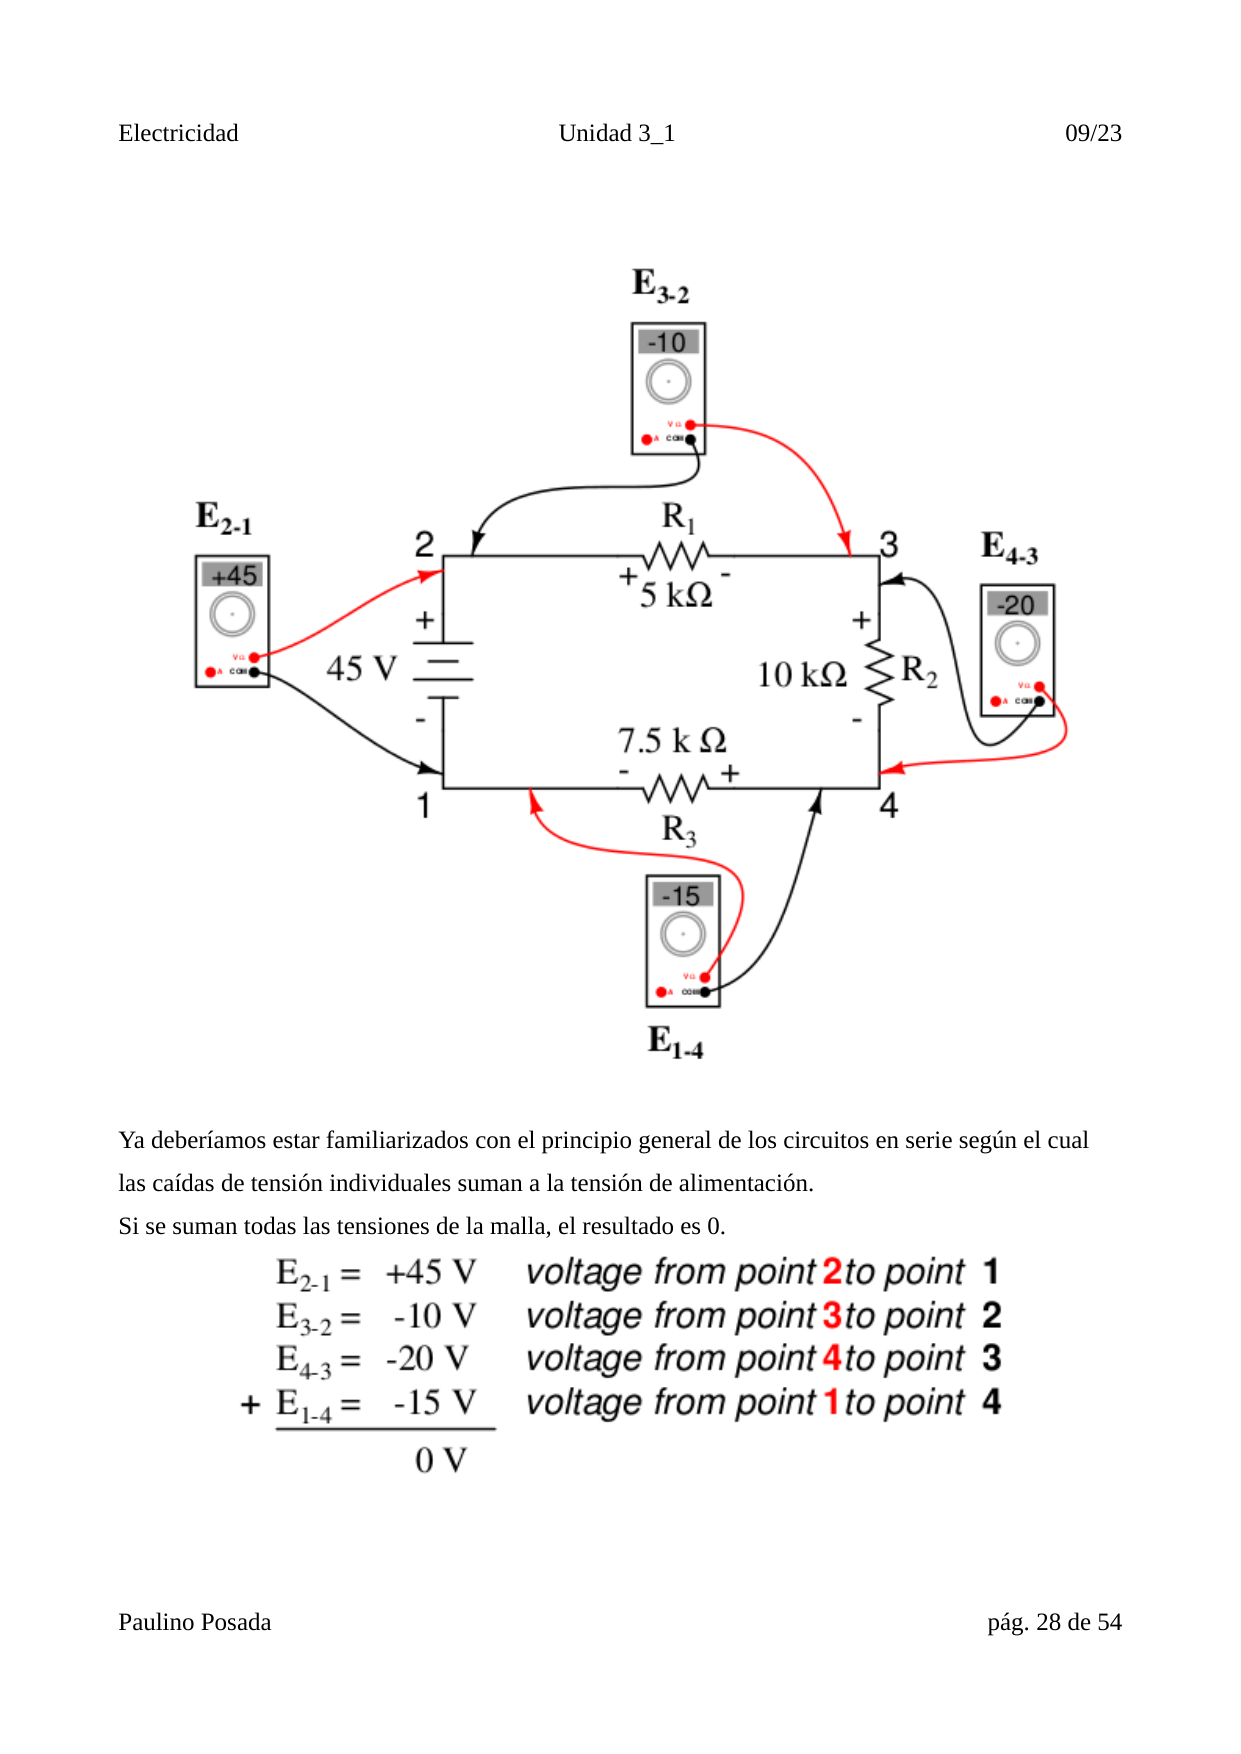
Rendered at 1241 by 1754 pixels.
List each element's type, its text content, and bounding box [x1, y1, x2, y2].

picture [217, 1254, 1023, 1485]
text Ya deberíamos estar familiarizados con el principio general de los circuitos en serie según el cual las caídas de tensión individuales suman a la tensión de alimentación. [118, 1125, 1122, 1197]
picture [130, 219, 1110, 1070]
text Si se suman todas las tensiones de la malla, el resultado es 0. [118, 1211, 1122, 1240]
